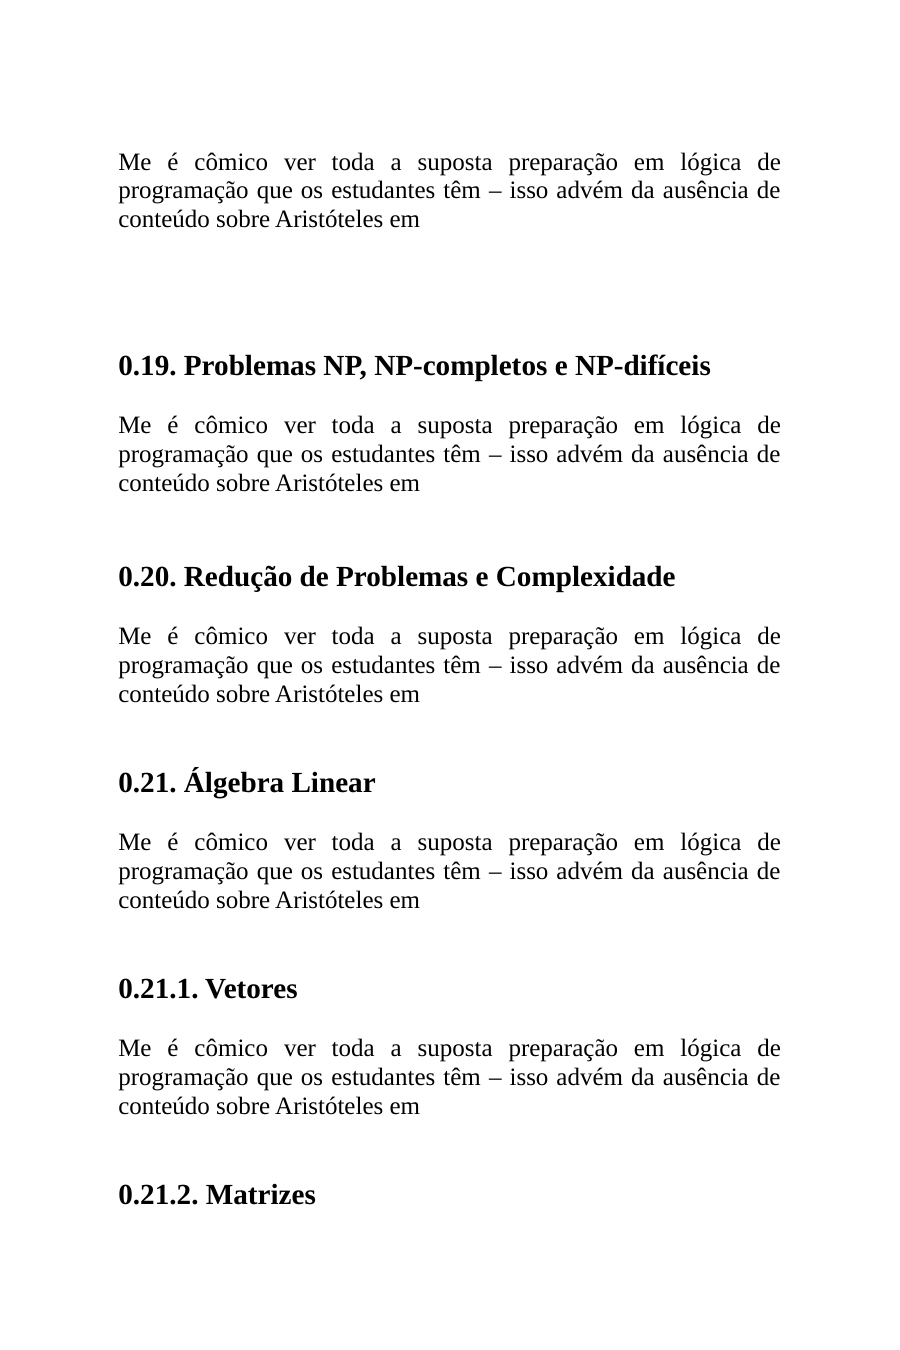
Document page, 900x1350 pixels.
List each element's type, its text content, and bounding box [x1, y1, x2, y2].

text 0.21. Álgebra Linear [118, 765, 782, 798]
text 0.20. Redução de Problemas e Complexidade [118, 559, 782, 592]
text 0.21.2. Matrizes [118, 1177, 782, 1211]
text Me é cômico ver toda a suposta preparação em lógica de programação que os estudantes têm – isso advém da ausência de conteúdo sobre Aristóteles em [118, 1033, 782, 1119]
text Me é cômico ver toda a suposta preparação em lógica de programação que os estudantes têm – isso advém da ausência de conteúdo sobre Aristóteles em [118, 147, 782, 233]
text Me é cômico ver toda a suposta preparação em lógica de programação que os estudantes têm – isso advém da ausência de conteúdo sobre Aristóteles em [118, 621, 782, 707]
text 0.21.1. Vetores [118, 971, 782, 1004]
text 0.19. Problemas NP, NP-completos e NP-difíceis [118, 348, 782, 382]
text Me é cômico ver toda a suposta preparação em lógica de programação que os estudantes têm – isso advém da ausência de conteúdo sobre Aristóteles em [118, 827, 782, 913]
text Me é cômico ver toda a suposta preparação em lógica de programação que os estudantes têm – isso advém da ausência de conteúdo sobre Aristóteles em [118, 410, 782, 497]
